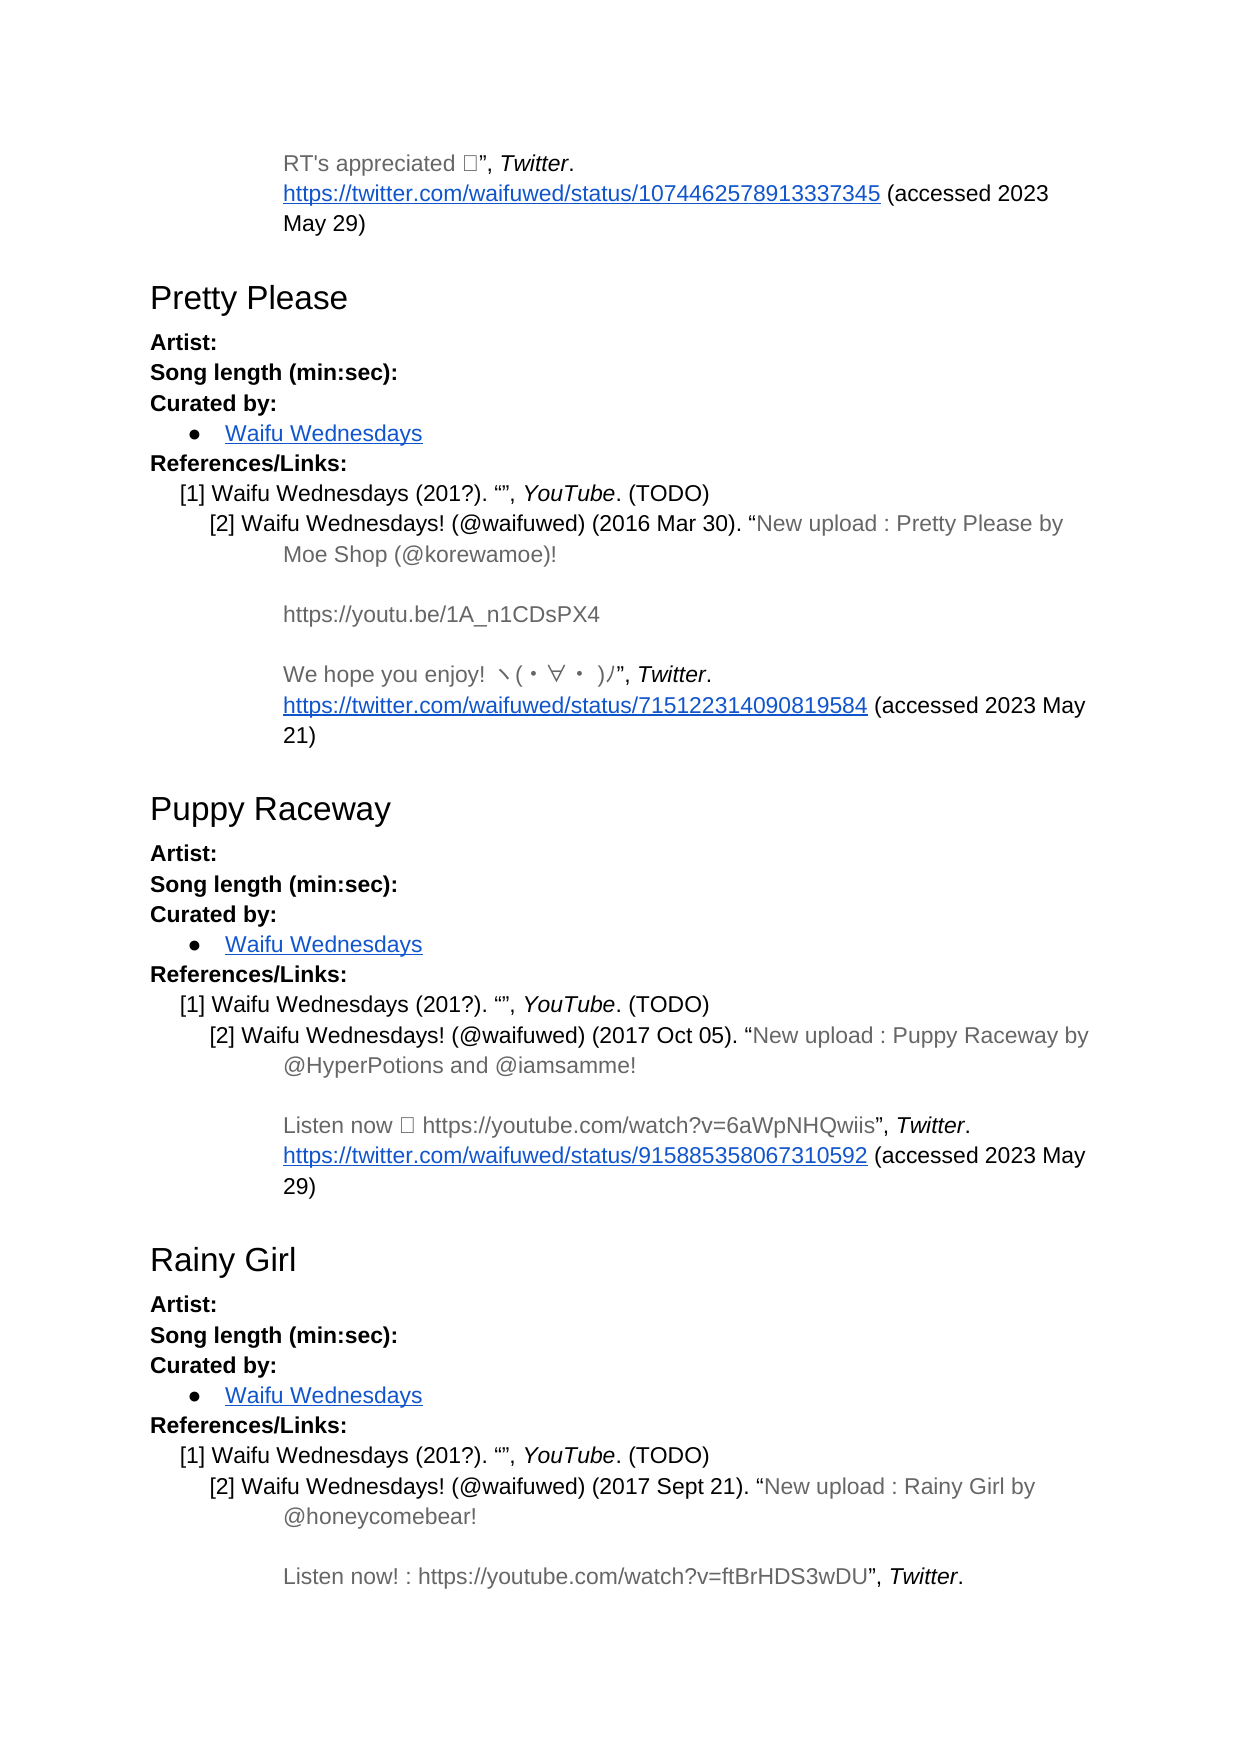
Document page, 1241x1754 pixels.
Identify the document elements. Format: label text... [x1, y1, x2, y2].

subtitle Pretty Please [150, 278, 1090, 317]
text Song length (min:sec): [150, 1322, 1090, 1348]
text Artist: [150, 1291, 1090, 1318]
text Song length (min:sec): [150, 359, 1090, 386]
text Curated by: [150, 1352, 1090, 1378]
text Curated by: [150, 901, 1090, 927]
text References/Links: [150, 1412, 1090, 1438]
subtitle Rainy Girl [150, 1240, 1090, 1279]
text [1] Waifu Wednesdays (201?). “”, YouTube. (TODO) [179, 991, 1090, 1018]
text [2] Waifu Wednesdays! (@waifuwed) (2017 Sept 21). “New upload : Rainy Girl by @honeycomebear! Listen now! : https://youtube.com/watch?v=ftBrHDS3wDU”, Twitter. [209, 1473, 1090, 1589]
text References/Links: [150, 450, 1090, 476]
text [1] Waifu Wednesdays (201?). “”, YouTube. (TODO) [179, 480, 1090, 506]
text RT's appreciated 💞”, Twitter. https://twitter.com/waifuwed/status/1074462578913337345 (accessed 2023 May 29) [209, 150, 1090, 237]
list Waifu Wednesdays [187, 931, 1090, 957]
text [2] Waifu Wednesdays! (@waifuwed) (2017 Oct 05). “New upload : Puppy Raceway by @HyperPotions and @iamsamme! Listen now ✨ https://youtube.com/watch?v=6aWpNHQwiis”, Twitter. https://twitter.com/waifuwed/status/915885358067310592 (accessed 2023 May 29) [209, 1022, 1090, 1199]
text Song length (min:sec): [150, 871, 1090, 897]
text References/Links: [150, 961, 1090, 988]
text Curated by: [150, 389, 1090, 416]
list Waifu Wednesdays [187, 1382, 1090, 1408]
subtitle Puppy Raceway [150, 789, 1090, 828]
text Artist: [150, 329, 1090, 355]
text [1] Waifu Wednesdays (201?). “”, YouTube. (TODO) [179, 1442, 1090, 1469]
list Waifu Wednesdays [187, 420, 1090, 446]
text Artist: [150, 840, 1090, 867]
text [2] Waifu Wednesdays! (@waifuwed) (2016 Mar 30). “New upload : Pretty Please by Moe Shop (@korewamoe)! https://youtu.be/1A_n1CDsPX4 We hope you enjoy! ヽ(・∀・ )ﾉ”, Twitter. https://twitter.com/waifuwed/status/715122314090819584 (accessed 2023 May 21) [209, 510, 1090, 748]
